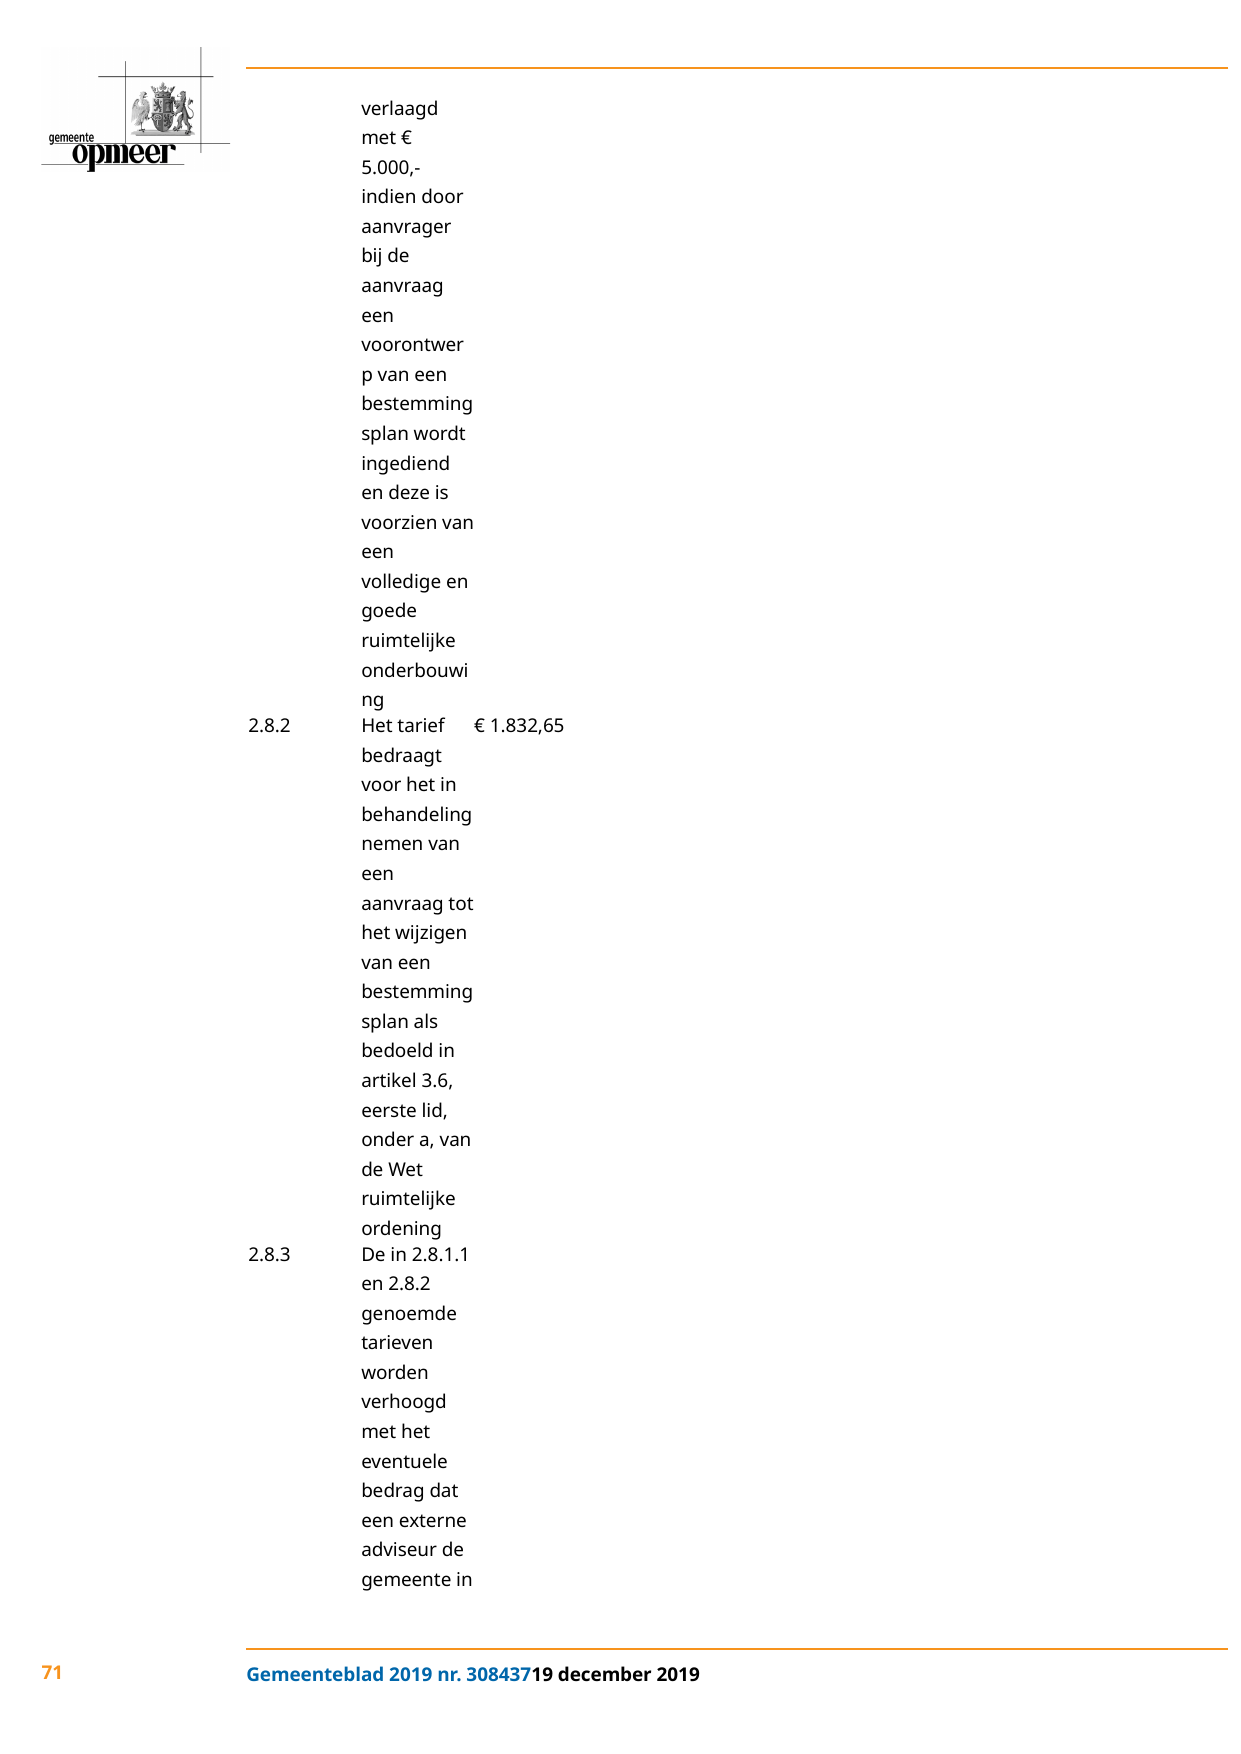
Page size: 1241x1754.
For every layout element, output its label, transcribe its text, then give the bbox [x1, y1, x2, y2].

table_cell 2.8.3 [248, 1241, 361, 1592]
table_cell € 1.832,65 [474, 712, 587, 1241]
table_cell 2.8.2 [248, 712, 361, 1241]
table_cell [474, 95, 587, 712]
picture [41, 47, 231, 172]
table_cell De in 2.8.1.1 en 2.8.2 genoemde tarieven worden verhoogd met het eventuele bedrag dat een externe adviseur de gemeente in [361, 1241, 474, 1592]
table_cell [248, 95, 361, 712]
table_cell Het tarief bedraagt voor het in behandeling nemen van een aanvraag tot het wijzigen van een bestemmingsplan als bedoeld in artikel 3.6, eerste lid, onder a, van de Wet ruimtelijke ordening [361, 712, 474, 1241]
table_cell verlaagd met € 5.000,- indien door aanvrager bij de aanvraag een voorontwerp van een bestemmingsplan wordt ingediend en deze is voorzien van een volledige en goede ruimtelijke onderbouwing [361, 95, 474, 712]
table_cell [587, 95, 700, 712]
table_cell [474, 1241, 587, 1592]
table_cell [587, 1241, 700, 1592]
table_cell [587, 712, 700, 1241]
